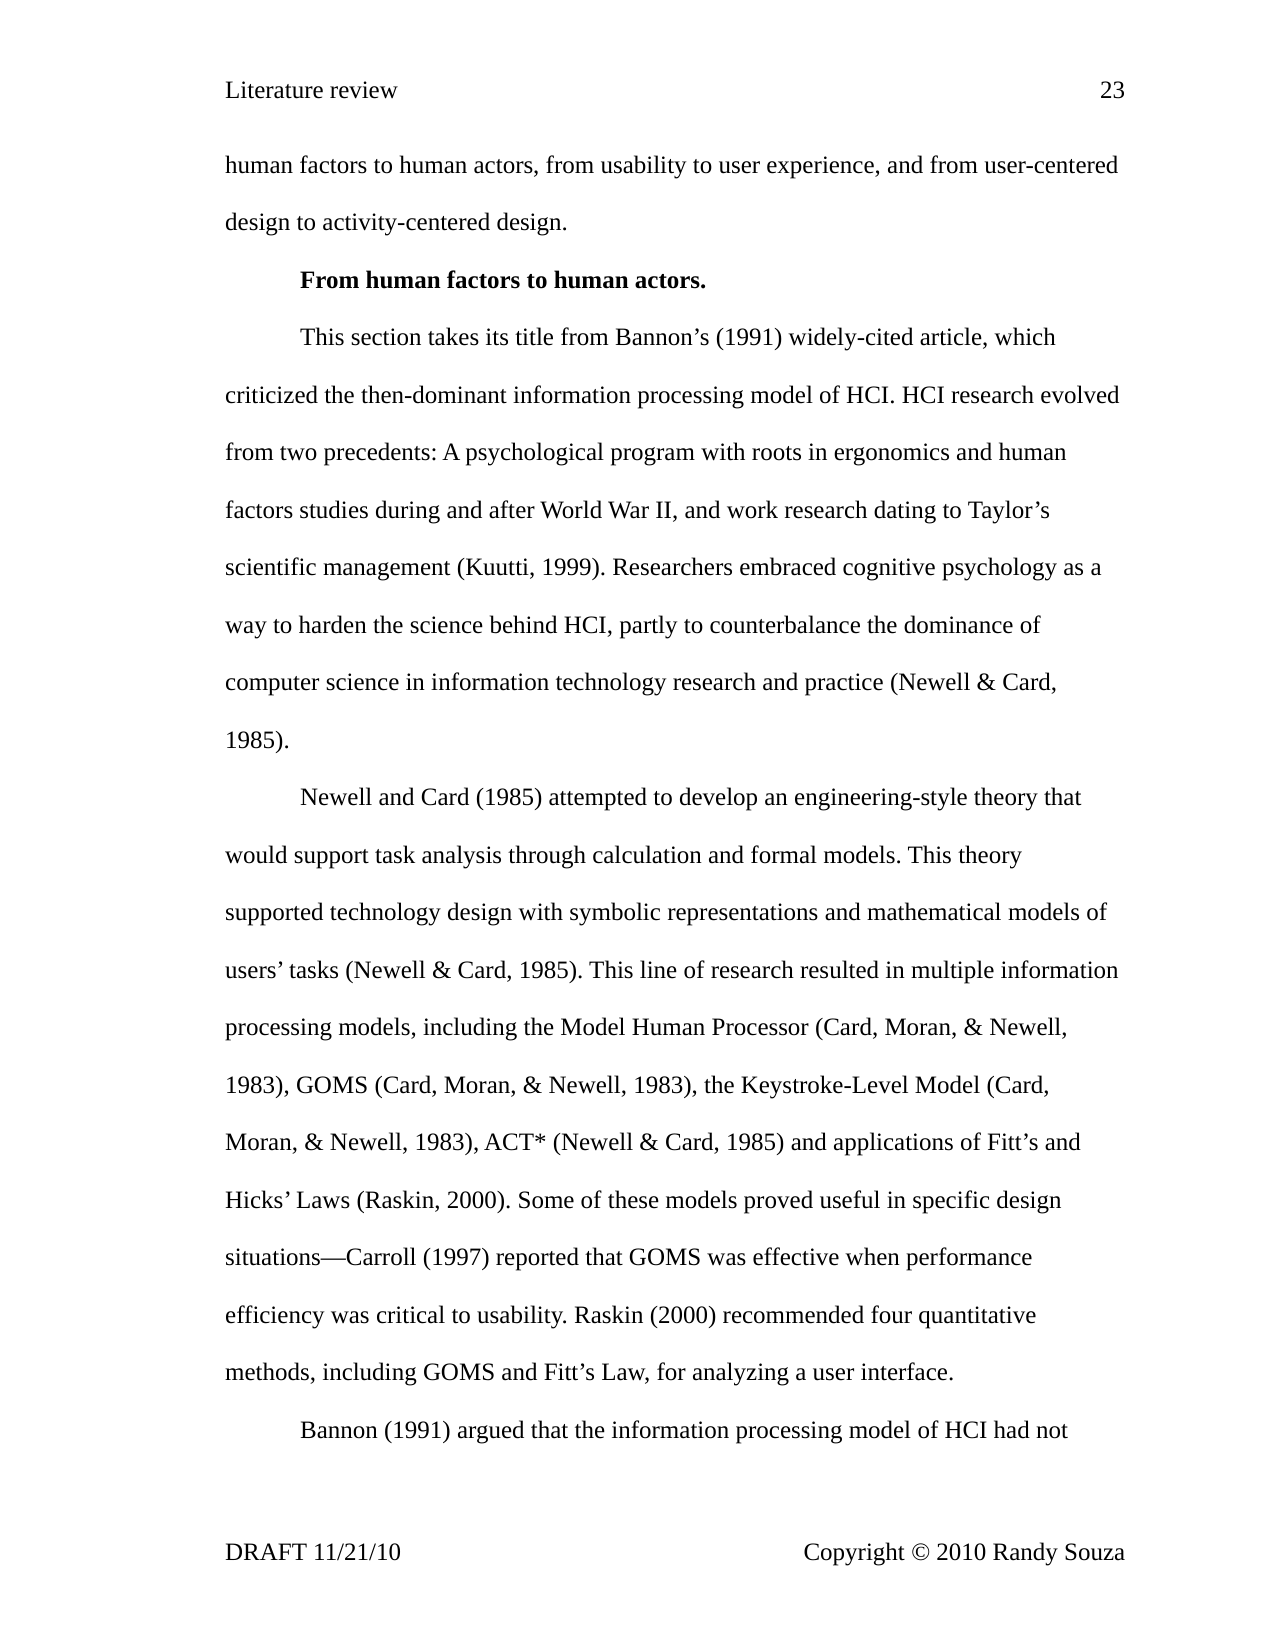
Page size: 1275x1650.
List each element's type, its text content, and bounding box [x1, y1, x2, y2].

subtitle From human factors to human actors. [300, 265, 1125, 294]
text human factors to human actors, from usability to user experience, and from user-centered design to activity-centered design. [225, 150, 1125, 236]
text This section takes its title from Bannon’s (1991) widely-cited article, which criticized the then-dominant information processing model of HCI. HCI research evolved from two precedents: A psychological program with roots in ergonomics and human factors studies during and after World War II, and work research dating to Taylor’s scientific management (Kuutti, 1999). Researchers embraced cognitive psychology as a way to harden the science behind HCI, partly to counterbalance the dominance of computer science in information technology research and practice (Newell & Card, 1985). [225, 322, 1125, 754]
text Newell and Card (1985) attempted to develop an engineering-style theory that would support task analysis through calculation and formal models. This theory supported technology design with symbolic representations and mathematical models of users’ tasks (Newell & Card, 1985). This line of research resulted in multiple information processing models, including the Model Human Processor (Card, Moran, & Newell, 1983), GOMS (Card, Moran, & Newell, 1983), the Keystroke-Level Model (Card, Moran, & Newell, 1983), ACT* (Newell & Card, 1985) and applications of Fitt’s and Hicks’ Laws (Raskin, 2000). Some of these models proved useful in specific design situations—Carroll (1997) reported that GOMS was effective when performance efficiency was critical to usability. Raskin (2000) recommended four quantitative methods, including GOMS and Fitt’s Law, for analyzing a user interface. [225, 782, 1125, 1386]
text Bannon (1991) argued that the information processing model of HCI had not [225, 1415, 1125, 1444]
